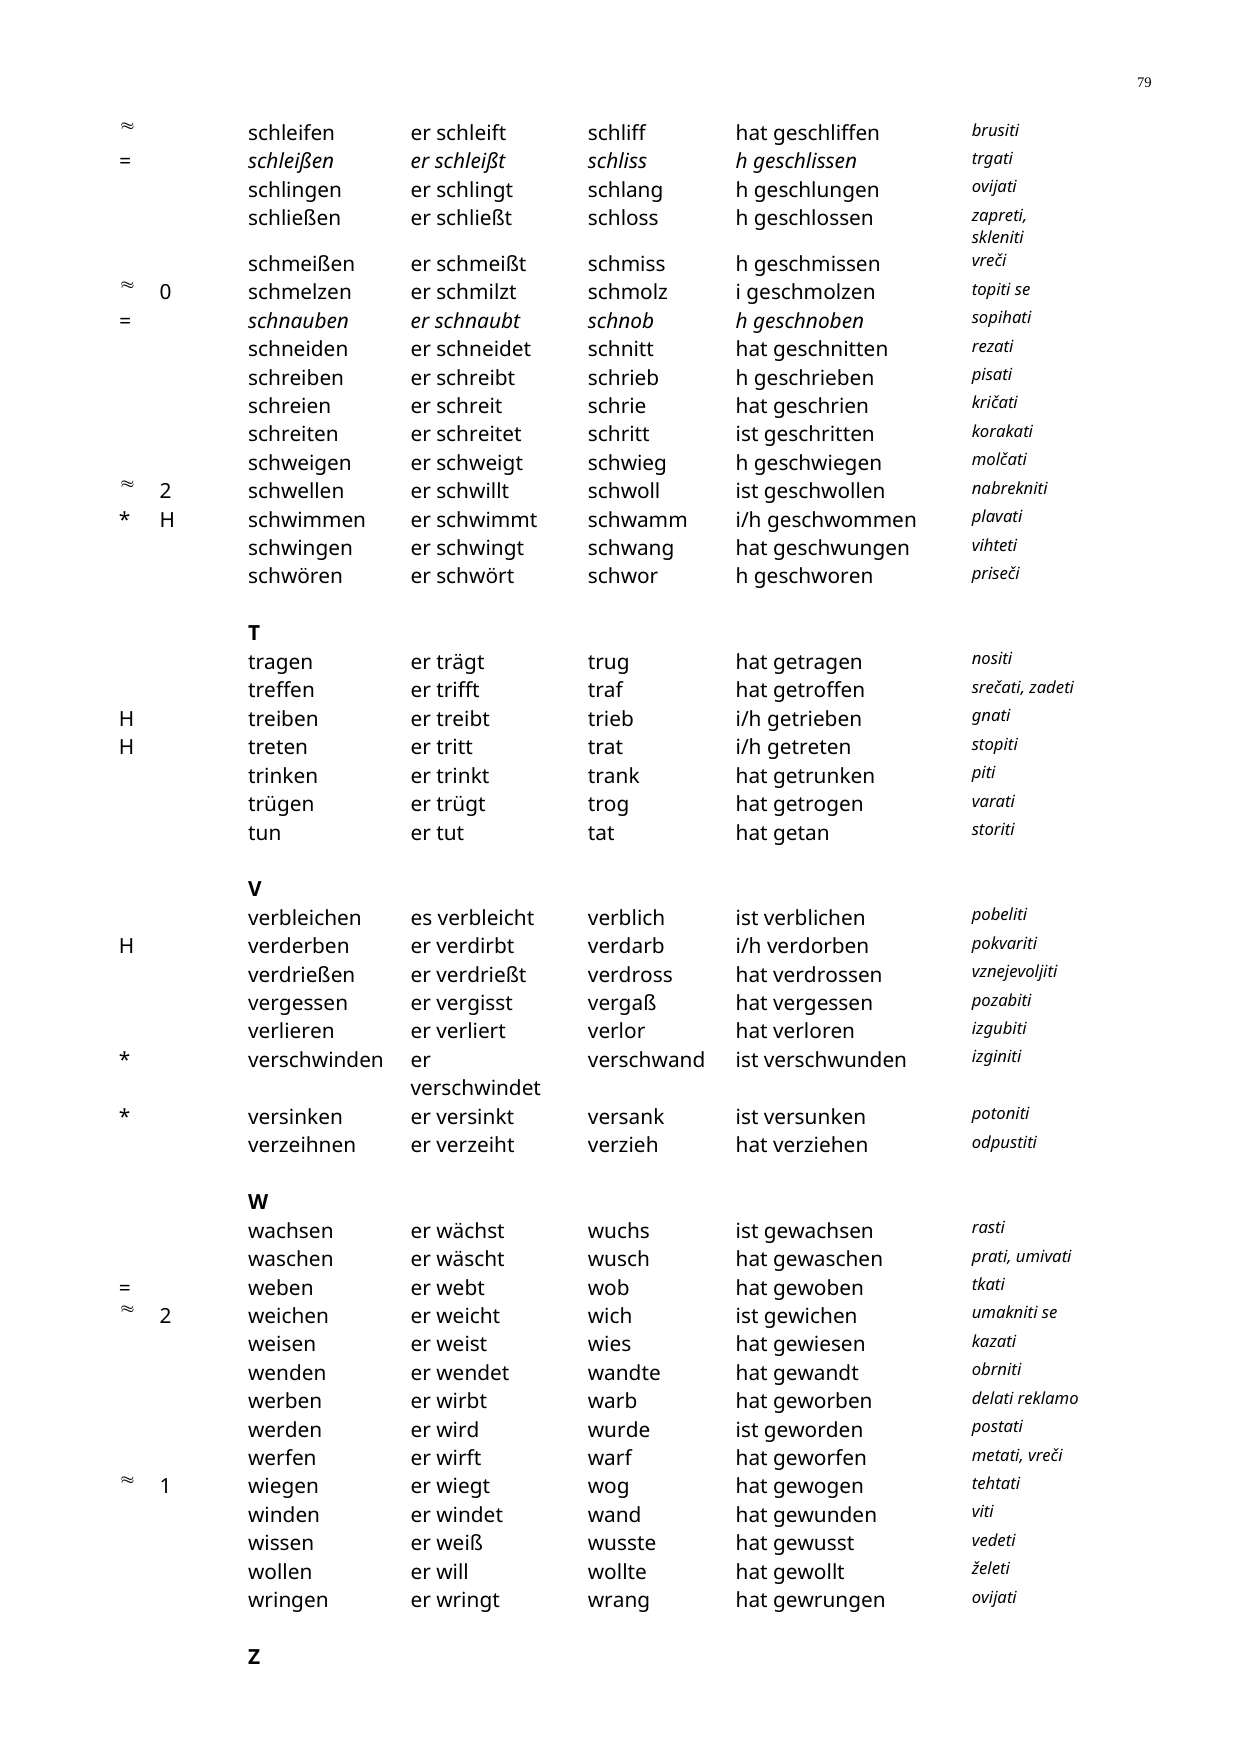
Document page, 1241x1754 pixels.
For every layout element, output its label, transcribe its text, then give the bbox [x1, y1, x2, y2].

table_cell hat verloren [724, 1017, 960, 1045]
table_cell verschwinden [237, 1045, 399, 1102]
table_cell potoniti [960, 1102, 1093, 1130]
table_cell hat gewandt [724, 1358, 960, 1386]
table_cell er weicht [399, 1301, 576, 1329]
table_cell verschwand [576, 1045, 724, 1102]
table_cell wandte [576, 1358, 724, 1386]
table_cell  [108, 1301, 148, 1329]
table_cell [193, 277, 237, 306]
table_cell [399, 1159, 576, 1187]
table_cell er wiegt [399, 1472, 576, 1500]
table_cell schmelzen [237, 277, 399, 306]
table_cell [108, 1415, 148, 1443]
table_cell er schlingt [399, 175, 576, 203]
table_cell [193, 1443, 237, 1472]
table_cell vihteti [960, 533, 1093, 562]
table_cell [108, 1386, 148, 1415]
table_cell schleißen [237, 147, 399, 175]
table_cell [399, 1187, 576, 1216]
table_cell verzieh [576, 1130, 724, 1159]
table_cell er trinkt [399, 761, 576, 789]
table_cell V [237, 875, 399, 903]
table_cell [148, 675, 192, 704]
table_cell H [108, 931, 148, 960]
table_cell [193, 732, 237, 761]
table_cell vergessen [237, 988, 399, 1017]
table_cell [193, 960, 237, 988]
table_cell pobeliti [960, 903, 1093, 931]
table_cell werben [237, 1386, 399, 1415]
table_cell tragen [237, 647, 399, 675]
table_cell [193, 175, 237, 203]
table_cell obrniti [960, 1358, 1093, 1386]
table_cell waschen [237, 1244, 399, 1273]
table_cell i/h getreten [724, 732, 960, 761]
table_cell schweigen [237, 448, 399, 476]
table_cell tun [237, 818, 399, 846]
table_cell [193, 476, 237, 505]
table_cell er wächst [399, 1216, 576, 1244]
table_cell wachsen [237, 1216, 399, 1244]
table_cell [724, 846, 960, 874]
table_cell  [108, 476, 148, 505]
table_cell schmeißen [237, 249, 399, 277]
table_cell rezati [960, 334, 1093, 363]
table_cell [576, 875, 724, 903]
table_cell H [108, 704, 148, 732]
table_cell [148, 363, 192, 391]
table_cell [193, 334, 237, 363]
table_cell [193, 1301, 237, 1329]
table_cell [193, 846, 237, 874]
table_cell wringen [237, 1585, 399, 1614]
table_cell er webt [399, 1273, 576, 1301]
table_cell [193, 391, 237, 419]
table_cell [148, 1614, 192, 1642]
table_cell hat gewrungen [724, 1585, 960, 1614]
table_cell [193, 875, 237, 903]
table_cell korakati [960, 420, 1093, 448]
table_cell ist geschritten [724, 420, 960, 448]
table_cell * [108, 1045, 148, 1102]
table_cell [148, 1130, 192, 1159]
table_cell er verschwindet [399, 1045, 576, 1102]
table_cell [148, 1159, 192, 1187]
table_cell ovijati [960, 175, 1093, 203]
table_cell [108, 533, 148, 562]
table_cell [237, 590, 399, 618]
table_cell [108, 590, 148, 618]
table_cell wissen [237, 1529, 399, 1557]
table_cell [576, 590, 724, 618]
table_cell [193, 1273, 237, 1301]
table_cell [148, 204, 192, 249]
table_cell [576, 1187, 724, 1216]
table_cell weichen [237, 1301, 399, 1329]
table_cell h geschwiegen [724, 448, 960, 476]
table_cell  [108, 118, 148, 147]
table_cell schwamm [576, 505, 724, 533]
table_cell i/h verdorben [724, 931, 960, 960]
table_cell [193, 903, 237, 931]
table_cell pokvariti [960, 931, 1093, 960]
table_cell weisen [237, 1330, 399, 1358]
table_cell [148, 704, 192, 732]
table_cell er verliert [399, 1017, 576, 1045]
table_cell er wäscht [399, 1244, 576, 1273]
table_cell weben [237, 1273, 399, 1301]
table_cell h geschrieben [724, 363, 960, 391]
table_cell metati, vreči [960, 1443, 1093, 1472]
table_cell [108, 391, 148, 419]
table_cell [148, 619, 192, 647]
table_cell [148, 1216, 192, 1244]
table_cell [960, 1614, 1093, 1642]
table_cell [724, 590, 960, 618]
table_cell er wringt [399, 1585, 576, 1614]
table_cell hat vergessen [724, 988, 960, 1017]
table_cell hat geschrien [724, 391, 960, 419]
table_cell [193, 1358, 237, 1386]
table_cell verdarb [576, 931, 724, 960]
table_cell ist geschwollen [724, 476, 960, 505]
table_cell topiti se [960, 277, 1093, 306]
table_cell [193, 1585, 237, 1614]
table_cell hat gewunden [724, 1500, 960, 1528]
table_cell er wirbt [399, 1386, 576, 1415]
table_cell delati reklamo [960, 1386, 1093, 1415]
table_cell h geschlungen [724, 175, 960, 203]
table_cell [193, 988, 237, 1017]
table_cell wrang [576, 1585, 724, 1614]
table_cell er schließt [399, 204, 576, 249]
table_cell [193, 619, 237, 647]
table_cell schliss [576, 147, 724, 175]
table_cell versinken [237, 1102, 399, 1130]
table_cell piti [960, 761, 1093, 789]
table_cell kazati [960, 1330, 1093, 1358]
table_cell stopiti [960, 732, 1093, 761]
table_cell [148, 306, 192, 334]
table_cell varati [960, 789, 1093, 818]
table_cell [148, 647, 192, 675]
table_cell treffen [237, 675, 399, 704]
table_cell h geschnoben [724, 306, 960, 334]
table_cell [148, 1187, 192, 1216]
table_cell [193, 249, 237, 277]
table_cell er schwimmt [399, 505, 576, 533]
table_cell schwören [237, 562, 399, 590]
table_cell schließen [237, 204, 399, 249]
table_cell = [108, 1273, 148, 1301]
table_cell versank [576, 1102, 724, 1130]
table_cell er treibt [399, 704, 576, 732]
table_cell [960, 875, 1093, 903]
table_cell schritt [576, 420, 724, 448]
table_cell er schwingt [399, 533, 576, 562]
table_cell [148, 562, 192, 590]
table_cell er schmeißt [399, 249, 576, 277]
table_cell vznejevoljiti [960, 960, 1093, 988]
table_cell hat geschnitten [724, 334, 960, 363]
table_cell [108, 675, 148, 704]
table_cell [193, 363, 237, 391]
table_cell schwor [576, 562, 724, 590]
table_cell er tritt [399, 732, 576, 761]
table_cell vreči [960, 249, 1093, 277]
table_cell  [108, 277, 148, 306]
table_cell [108, 647, 148, 675]
table_cell [399, 590, 576, 618]
table_cell tat [576, 818, 724, 846]
table_cell [237, 1614, 399, 1642]
table_cell [148, 960, 192, 988]
table_cell [193, 1472, 237, 1500]
table_cell [193, 448, 237, 476]
table_cell 1 [148, 1472, 192, 1500]
table_cell [193, 1130, 237, 1159]
table_cell [148, 1500, 192, 1528]
table_cell hat geschwungen [724, 533, 960, 562]
table_cell [108, 334, 148, 363]
table_cell [193, 1187, 237, 1216]
table_cell [193, 1216, 237, 1244]
table_cell [148, 1415, 192, 1443]
table_cell schneiden [237, 334, 399, 363]
table_cell [193, 533, 237, 562]
table_cell winden [237, 1500, 399, 1528]
table_cell hat gewogen [724, 1472, 960, 1500]
table_cell [193, 1642, 237, 1671]
table_cell er schleißt [399, 147, 576, 175]
table_cell er trägt [399, 647, 576, 675]
table_cell [193, 675, 237, 704]
table_cell [148, 761, 192, 789]
table_cell hat gewusst [724, 1529, 960, 1557]
table_cell i/h getrieben [724, 704, 960, 732]
table_cell [399, 846, 576, 874]
table_cell [108, 789, 148, 818]
table_cell [108, 562, 148, 590]
table_cell [193, 1386, 237, 1415]
table_cell [237, 846, 399, 874]
table_cell [148, 448, 192, 476]
table_cell [724, 1187, 960, 1216]
table_cell ist gewichen [724, 1301, 960, 1329]
table_cell ist verblichen [724, 903, 960, 931]
table_cell hat getan [724, 818, 960, 846]
table_cell er schmilzt [399, 277, 576, 306]
table_cell [193, 147, 237, 175]
table_cell er vergisst [399, 988, 576, 1017]
table_cell treiben [237, 704, 399, 732]
table_cell [399, 875, 576, 903]
table_cell er trügt [399, 789, 576, 818]
table_cell [148, 533, 192, 562]
table_cell trat [576, 732, 724, 761]
table_cell rasti [960, 1216, 1093, 1244]
table_cell [576, 1642, 724, 1671]
table_cell er weist [399, 1330, 576, 1358]
table_cell viti [960, 1500, 1093, 1528]
table_cell trank [576, 761, 724, 789]
table_cell pisati [960, 363, 1093, 391]
table_cell kričati [960, 391, 1093, 419]
table_cell [193, 1244, 237, 1273]
table_cell schwingen [237, 533, 399, 562]
table_cell molčati [960, 448, 1093, 476]
table_cell [148, 1358, 192, 1386]
table_cell [148, 249, 192, 277]
table_cell [148, 1585, 192, 1614]
table_cell wusch [576, 1244, 724, 1273]
table_cell h geschmissen [724, 249, 960, 277]
table_cell schreiben [237, 363, 399, 391]
table_cell [148, 1330, 192, 1358]
table_cell [193, 1500, 237, 1528]
table_cell er schwillt [399, 476, 576, 505]
table_cell er wird [399, 1415, 576, 1443]
table_cell [148, 875, 192, 903]
table_cell schwieg [576, 448, 724, 476]
table_cell [108, 448, 148, 476]
table_cell schnitt [576, 334, 724, 363]
table_cell wand [576, 1500, 724, 1528]
table_cell nositi [960, 647, 1093, 675]
table_cell [576, 619, 724, 647]
table_cell [960, 1187, 1093, 1216]
table_cell schlingen [237, 175, 399, 203]
table_cell nabrekniti [960, 476, 1093, 505]
table_cell W [237, 1187, 399, 1216]
table_cell [148, 1443, 192, 1472]
table_cell priseči [960, 562, 1093, 590]
table_cell wog [576, 1472, 724, 1500]
table_cell er schweigt [399, 448, 576, 476]
table_cell werfen [237, 1443, 399, 1472]
table_cell hat gewollt [724, 1557, 960, 1585]
table_cell [399, 619, 576, 647]
table_cell [108, 1642, 148, 1671]
table_cell schleifen [237, 118, 399, 147]
table_cell [193, 1415, 237, 1443]
table_cell wuchs [576, 1216, 724, 1244]
table_cell prati, umivati [960, 1244, 1093, 1273]
table_cell wies [576, 1330, 724, 1358]
table_cell postati [960, 1415, 1093, 1443]
table_cell er schreitet [399, 420, 576, 448]
table_cell [724, 875, 960, 903]
table_cell [193, 1614, 237, 1642]
table_cell vedeti [960, 1529, 1093, 1557]
table_cell er verzeiht [399, 1130, 576, 1159]
table_cell wenden [237, 1358, 399, 1386]
table_cell [108, 1017, 148, 1045]
table_cell [108, 1585, 148, 1614]
table_cell = [108, 306, 148, 334]
table_cell [108, 619, 148, 647]
table_cell ist versunken [724, 1102, 960, 1130]
table_cell * [108, 1102, 148, 1130]
table_cell zapreti, skleniti [960, 204, 1093, 249]
table_cell verblich [576, 903, 724, 931]
table_cell er wirft [399, 1443, 576, 1472]
table_cell [148, 147, 192, 175]
table_cell [193, 1102, 237, 1130]
table_cell [108, 1443, 148, 1472]
table_cell schnob [576, 306, 724, 334]
table_cell schwimmen [237, 505, 399, 533]
table_cell er wendet [399, 1358, 576, 1386]
table_cell storiti [960, 818, 1093, 846]
table_cell sopihati [960, 306, 1093, 334]
table_cell verbleichen [237, 903, 399, 931]
table_cell i/h geschwommen [724, 505, 960, 533]
table_cell 2 [148, 476, 192, 505]
table_cell [960, 1159, 1093, 1187]
table_cell plavati [960, 505, 1093, 533]
table_cell ist geworden [724, 1415, 960, 1443]
table_cell [724, 1159, 960, 1187]
table_cell hat getragen [724, 647, 960, 675]
table_cell [193, 118, 237, 147]
table_cell [193, 931, 237, 960]
table_cell er versinkt [399, 1102, 576, 1130]
table_cell [148, 175, 192, 203]
table_cell [148, 590, 192, 618]
table_cell er weiß [399, 1529, 576, 1557]
table_cell umakniti se [960, 1301, 1093, 1329]
table_cell hat geworben [724, 1386, 960, 1415]
table_cell [108, 1216, 148, 1244]
table_cell [193, 1330, 237, 1358]
table_cell vergaß [576, 988, 724, 1017]
table_cell [108, 1500, 148, 1528]
table_cell trog [576, 789, 724, 818]
table_cell warf [576, 1443, 724, 1472]
table_cell [193, 505, 237, 533]
table_cell [193, 761, 237, 789]
table_cell schreiten [237, 420, 399, 448]
table_cell pozabiti [960, 988, 1093, 1017]
table_cell er schwört [399, 562, 576, 590]
table_cell verlieren [237, 1017, 399, 1045]
table_cell verzeihnen [237, 1130, 399, 1159]
table_cell [148, 931, 192, 960]
table_cell [193, 1159, 237, 1187]
table_cell wob [576, 1273, 724, 1301]
table_cell [193, 1529, 237, 1557]
table_cell brusiti [960, 118, 1093, 147]
table_cell [108, 204, 148, 249]
table_cell hat gewoben [724, 1273, 960, 1301]
table_cell i geschmolzen [724, 277, 960, 306]
table_cell srečati, zadeti [960, 675, 1093, 704]
table_cell wollen [237, 1557, 399, 1585]
table_cell wollte [576, 1557, 724, 1585]
table_cell [193, 1017, 237, 1045]
table_cell [108, 249, 148, 277]
table_cell es verbleicht [399, 903, 576, 931]
table_cell hat gewiesen [724, 1330, 960, 1358]
table_cell [108, 1614, 148, 1642]
table_cell = [108, 147, 148, 175]
table_cell [148, 118, 192, 147]
table_cell [108, 1159, 148, 1187]
table_cell schliff [576, 118, 724, 147]
table_cell [148, 988, 192, 1017]
table_cell tkati [960, 1273, 1093, 1301]
table_cell verdross [576, 960, 724, 988]
table_cell [148, 1045, 192, 1102]
table_cell [576, 1159, 724, 1187]
table_cell [193, 789, 237, 818]
table_cell [399, 1614, 576, 1642]
table_cell schreien [237, 391, 399, 419]
table_cell hat verziehen [724, 1130, 960, 1159]
table_cell 2 [148, 1301, 192, 1329]
table_cell h geschlossen [724, 204, 960, 249]
table_cell verderben [237, 931, 399, 960]
table_cell [148, 732, 192, 761]
table_cell trgati [960, 147, 1093, 175]
table_cell H [108, 732, 148, 761]
table_cell er trifft [399, 675, 576, 704]
table_cell trug [576, 647, 724, 675]
table_cell [148, 334, 192, 363]
table_cell [193, 818, 237, 846]
table_cell er tut [399, 818, 576, 846]
table_cell [576, 846, 724, 874]
table_cell [193, 1557, 237, 1585]
table_cell warb [576, 1386, 724, 1415]
table_cell hat getroffen [724, 675, 960, 704]
table_cell trieb [576, 704, 724, 732]
table_cell [148, 903, 192, 931]
table_cell tehtati [960, 1472, 1093, 1500]
table_cell werden [237, 1415, 399, 1443]
table_cell schnauben [237, 306, 399, 334]
table_cell wusste [576, 1529, 724, 1557]
table_cell er schleift [399, 118, 576, 147]
table_cell er verdrießt [399, 960, 576, 988]
table_cell [148, 1244, 192, 1273]
table_cell er schnaubt [399, 306, 576, 334]
table_cell trinken [237, 761, 399, 789]
table_cell 0 [148, 277, 192, 306]
table_cell er schreibt [399, 363, 576, 391]
table_cell er schneidet [399, 334, 576, 363]
table_cell [399, 1642, 576, 1671]
table_cell [148, 818, 192, 846]
table_cell hat geworfen [724, 1443, 960, 1472]
table_cell [960, 590, 1093, 618]
table_cell [193, 306, 237, 334]
table_cell hat getrogen [724, 789, 960, 818]
table_cell schrie [576, 391, 724, 419]
table_cell [108, 818, 148, 846]
table_cell [148, 846, 192, 874]
table_cell h geschlissen [724, 147, 960, 175]
table_cell [148, 1386, 192, 1415]
table_cell [193, 704, 237, 732]
table_cell [108, 1130, 148, 1159]
table_cell verlor [576, 1017, 724, 1045]
table_cell [193, 562, 237, 590]
table_cell [108, 1187, 148, 1216]
table_cell [193, 204, 237, 249]
table_cell [193, 420, 237, 448]
table_cell [148, 1529, 192, 1557]
table_cell izginiti [960, 1045, 1093, 1102]
table_cell [148, 1642, 192, 1671]
table_cell schloss [576, 204, 724, 249]
table_cell hat gewaschen [724, 1244, 960, 1273]
table_cell [148, 1102, 192, 1130]
table_cell [108, 175, 148, 203]
table_cell [724, 619, 960, 647]
table_cell [724, 1614, 960, 1642]
table_cell [108, 1529, 148, 1557]
table_cell * [108, 505, 148, 533]
table_cell [108, 903, 148, 931]
table_cell [108, 420, 148, 448]
table_cell [108, 875, 148, 903]
table_cell T [237, 619, 399, 647]
table_cell [576, 1614, 724, 1642]
table_cell [108, 1330, 148, 1358]
table_cell [148, 1557, 192, 1585]
table_cell schmolz [576, 277, 724, 306]
table_cell traf [576, 675, 724, 704]
table_cell verdrießen [237, 960, 399, 988]
table_cell er will [399, 1557, 576, 1585]
table_cell er windet [399, 1500, 576, 1528]
table_cell ist gewachsen [724, 1216, 960, 1244]
table_cell hat verdrossen [724, 960, 960, 988]
table_cell [148, 420, 192, 448]
table_cell [108, 960, 148, 988]
table_cell [108, 363, 148, 391]
table_cell ovijati [960, 1585, 1093, 1614]
table_cell [108, 761, 148, 789]
table_cell gnati [960, 704, 1093, 732]
table_cell schwoll [576, 476, 724, 505]
table_cell [193, 1045, 237, 1102]
table_cell schwang [576, 533, 724, 562]
table_cell schlang [576, 175, 724, 203]
table_cell Z [237, 1642, 399, 1671]
table_cell h geschworen [724, 562, 960, 590]
table_cell [148, 1273, 192, 1301]
table_cell [960, 846, 1093, 874]
table_cell  [108, 1472, 148, 1500]
table_cell er verdirbt [399, 931, 576, 960]
table_cell [148, 391, 192, 419]
table_cell [960, 1642, 1093, 1671]
table_cell [960, 619, 1093, 647]
table_cell želeti [960, 1557, 1093, 1585]
table_cell [108, 988, 148, 1017]
table_cell treten [237, 732, 399, 761]
table_cell wurde [576, 1415, 724, 1443]
table_cell [724, 1642, 960, 1671]
table_cell [193, 647, 237, 675]
table_cell schwellen [237, 476, 399, 505]
table_cell [108, 1358, 148, 1386]
table_cell [108, 846, 148, 874]
table_cell [148, 1017, 192, 1045]
table_cell wiegen [237, 1472, 399, 1500]
table_cell hat geschliffen [724, 118, 960, 147]
table_cell er schreit [399, 391, 576, 419]
table_cell izgubiti [960, 1017, 1093, 1045]
table_cell hat getrunken [724, 761, 960, 789]
table_cell trügen [237, 789, 399, 818]
table_cell wich [576, 1301, 724, 1329]
table_cell [148, 789, 192, 818]
table_cell ist verschwunden [724, 1045, 960, 1102]
table_cell schmiss [576, 249, 724, 277]
table_cell schrieb [576, 363, 724, 391]
table_cell odpustiti [960, 1130, 1093, 1159]
table_cell [108, 1244, 148, 1273]
table_cell [193, 590, 237, 618]
table_cell [237, 1159, 399, 1187]
table_cell [108, 1557, 148, 1585]
table_cell H [148, 505, 192, 533]
